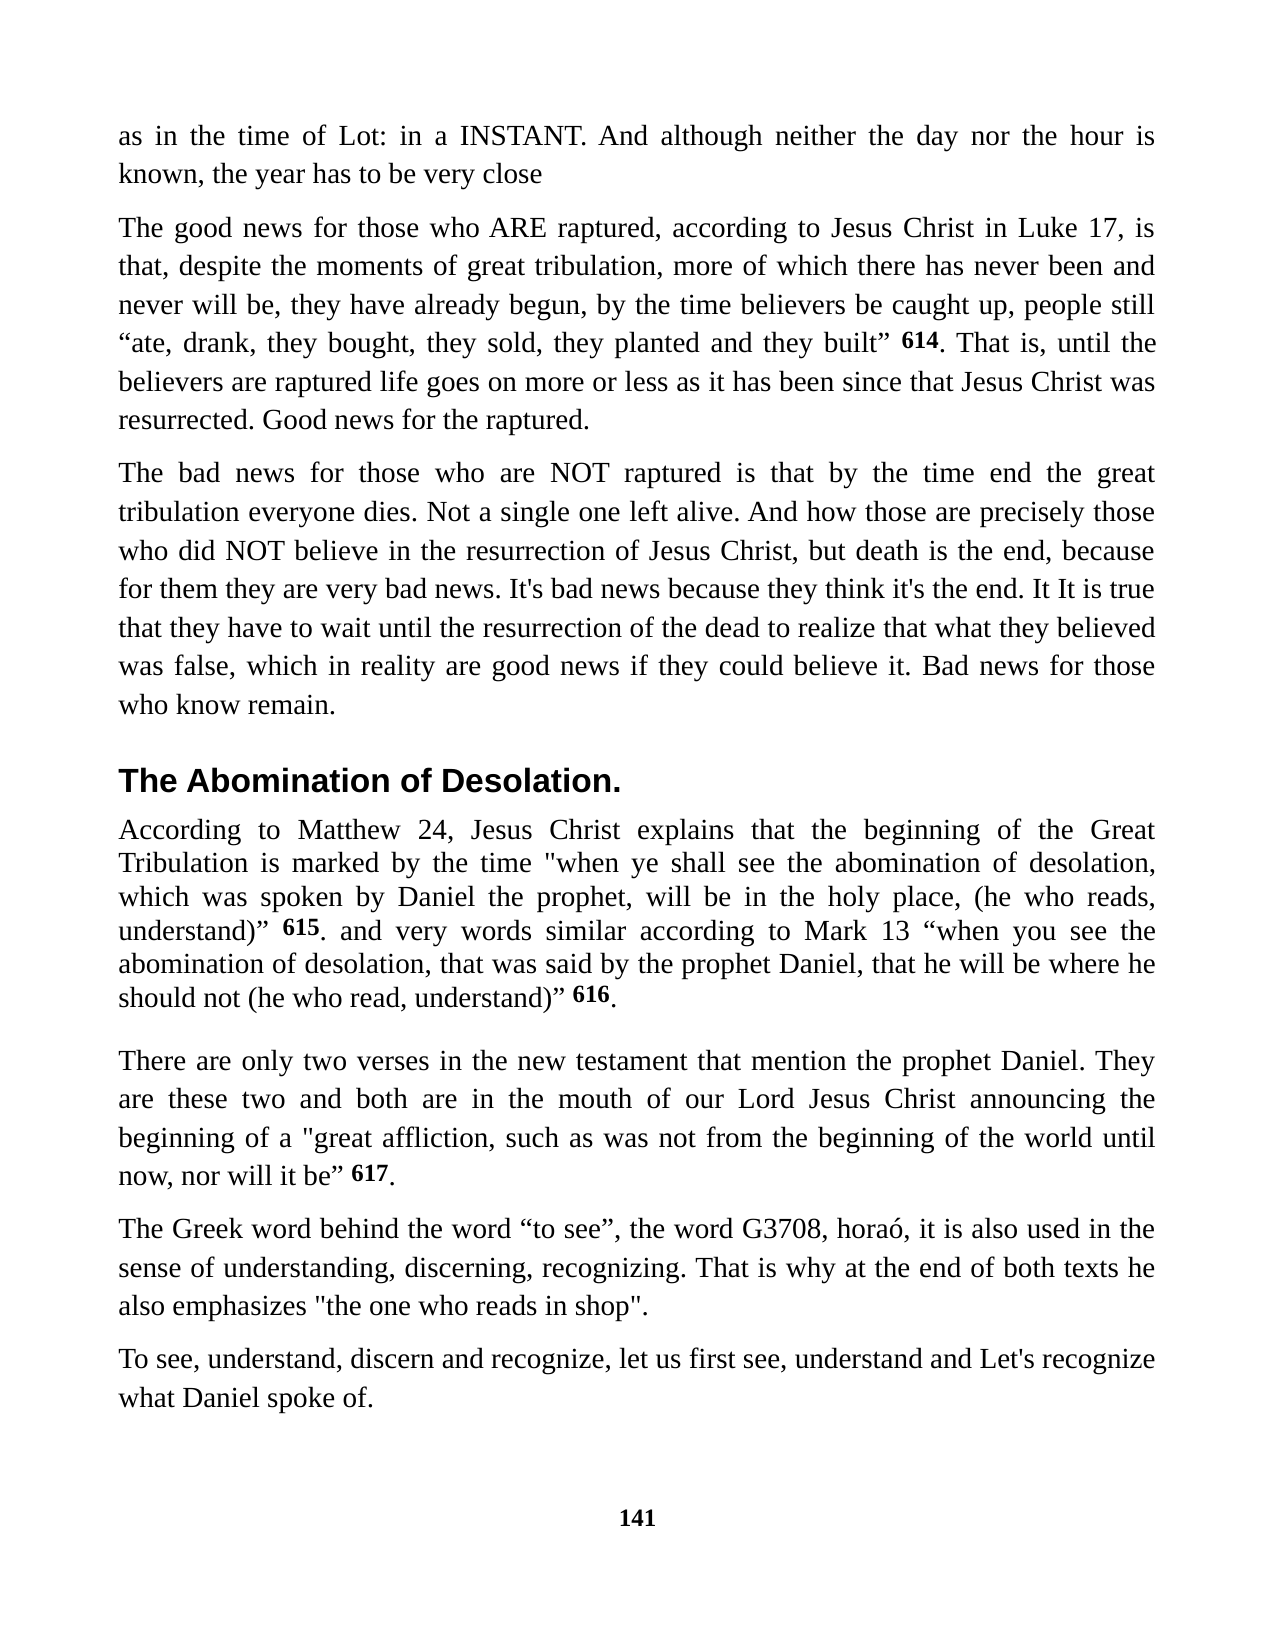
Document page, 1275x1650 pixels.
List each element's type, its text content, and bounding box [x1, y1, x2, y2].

text as in the time of Lot: in a INSTANT. And although neither the day nor the hour is known, the year has to be very close [118, 118, 1157, 190]
text The bad news for those who are NOT raptured is that by the time end the great tribulation everyone dies. Not a single one left alive. And how those are precisely those who did NOT believe in the resurrection of Jesus Christ, but death is the end, because for them they are very bad news. It's bad news because they think it's the end. It It is true that they have to wait until the resurrection of the dead to realize that what they believed was false, which in reality are good news if they could believe it. Bad news for those who know remain. [118, 456, 1157, 720]
text To see, understand, discern and recognize, let us first see, understand and Let's recognize what Daniel spoke of. [118, 1342, 1157, 1414]
subtitle The Abomination of Desolation. [118, 761, 1157, 799]
text There are only two verses in the new testament that mention the prophet Daniel. They are these two and both are in the mouth of our Lord Jesus Christ announcing the beginning of a "great affliction, such as was not from the beginning of the world until now, nor will it be” . [118, 1043, 1157, 1192]
text According to Matthew 24, Jesus Christ explains that the beginning of the Great Tribulation is marked by the time "when ye shall see the abomination of desolation, which was spoken by Daniel the prophet, will be in the holy place, (he who reads, understand)” . and very words similar according to Mark 13 “when you see the abomination of desolation, that was said by the prophet Daniel, that he will be where he should not (he who read, understand)” . [118, 812, 1157, 1013]
text The good news for those who ARE raptured, according to Jesus Christ in Luke 17, is that, despite the moments of great tribulation, more of which there has never been and never will be, they have already begun, by the time believers be caught up, people still “ate, drank, they bought, they sold, they planted and they built” . That is, until the believers are raptured life goes on more or less as it has been since that Jesus Christ was resurrected. Good news for the raptured. [118, 210, 1157, 436]
text The Greek word behind the word “to see”, the word G3708, horaó, it is also used in the sense of understanding, discerning, recognizing. That is why at the end of both texts he also emphasizes "the one who reads in shop". [118, 1211, 1157, 1322]
